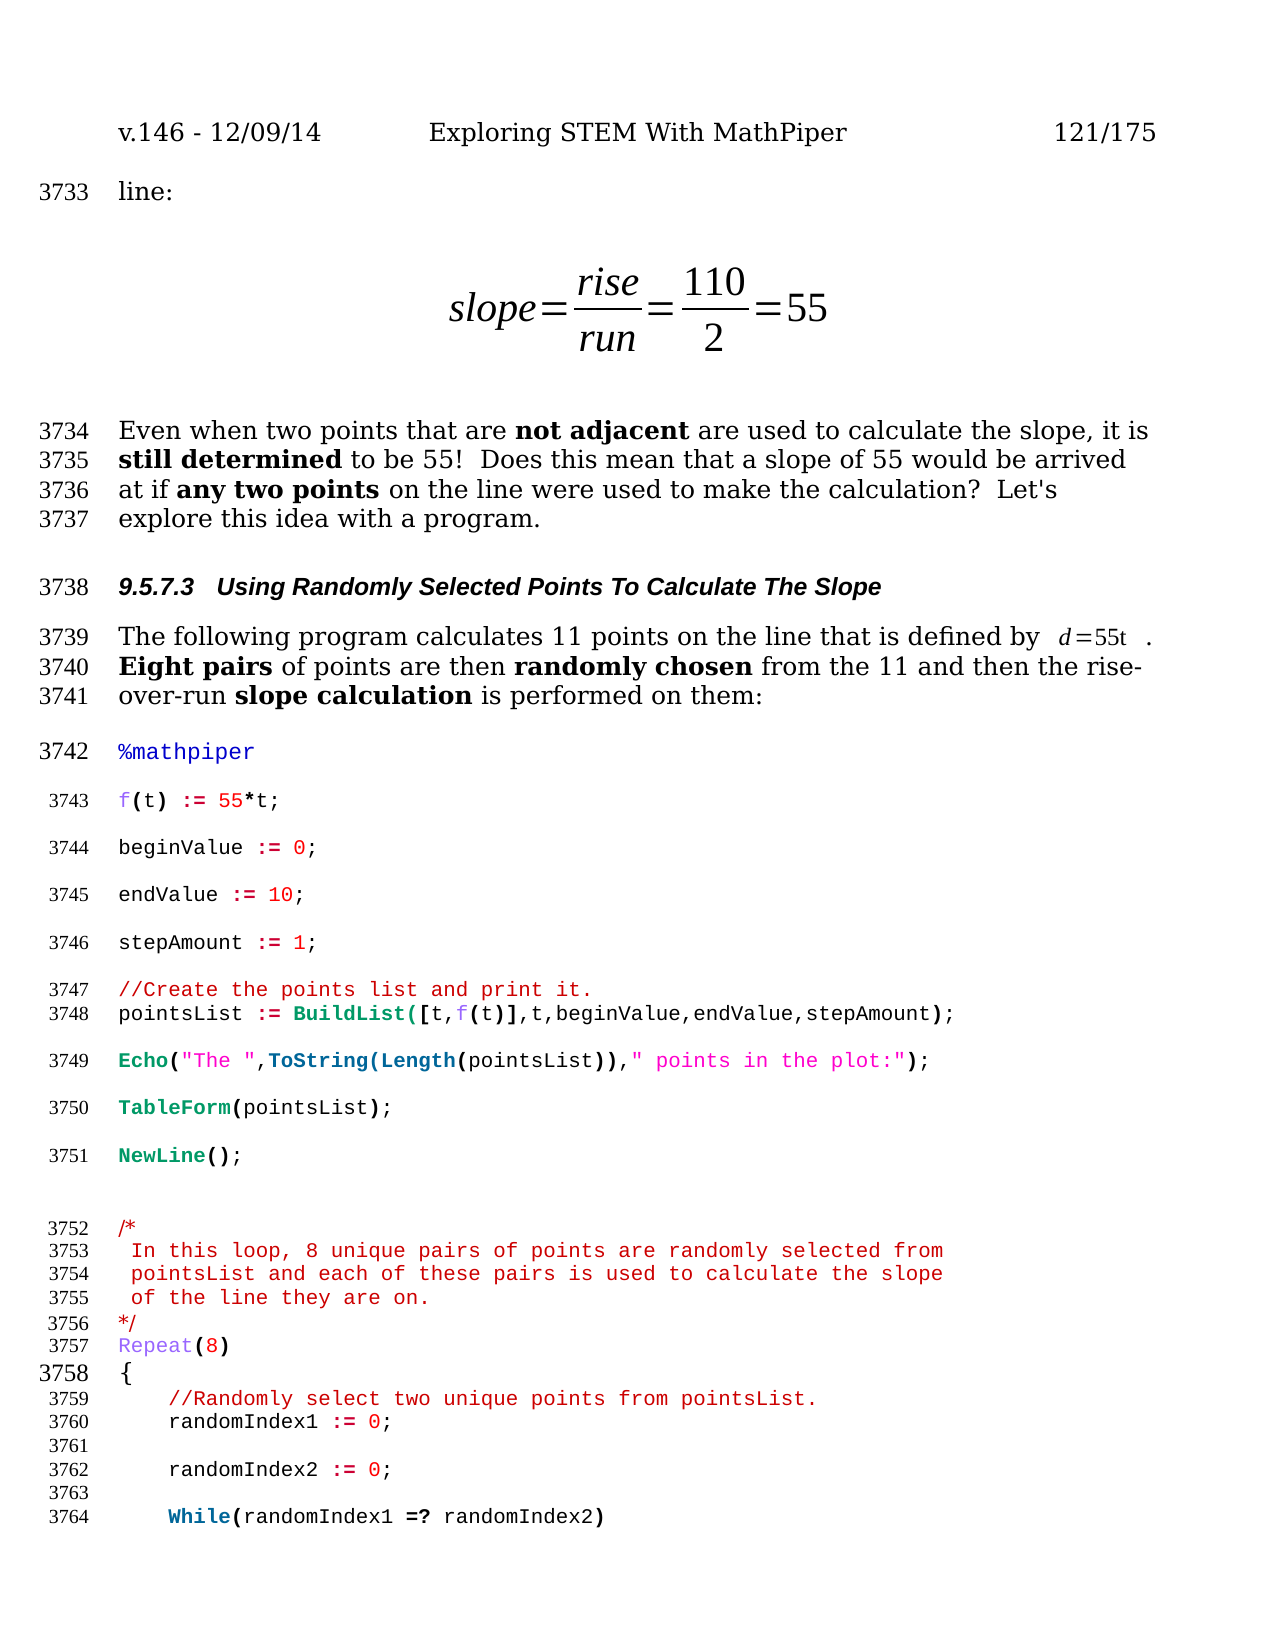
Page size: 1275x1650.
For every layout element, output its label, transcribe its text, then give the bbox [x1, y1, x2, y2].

text pointsList := BuildList([t,f(t)],t,beginValue,endValue,stepAmount); [118, 1003, 1157, 1026]
subtitle Using Randomly Selected Points To Calculate The Slope [118, 572, 1157, 601]
text { [118, 1359, 1157, 1388]
text beginValue := 0; [118, 837, 1157, 861]
text line: [118, 177, 1157, 206]
text pointsList and each of these pairs is used to calculate the slope [118, 1263, 1157, 1287]
text TableForm(pointsList); [118, 1097, 1157, 1121]
text randomIndex1 := 0; [118, 1411, 1157, 1435]
text While(randomIndex1 =? randomIndex2) [118, 1506, 1157, 1530]
text Even when two points that are not adjacent are used to calculate the slope, it is still determined to be 55! Does this mean that a slope of 55 would be arrived at if any two points on the line were used to make the calculation? Let's explore this idea with a program. [118, 416, 1157, 533]
text %mathpiper [118, 740, 1157, 766]
text //Randomly select two unique points from pointsList. [118, 1388, 1157, 1411]
text f(t) := 55*t; [118, 790, 1157, 813]
text randomIndex2 := 0; [118, 1459, 1157, 1482]
text */ [118, 1311, 1157, 1335]
text The following program calculates 11 points on the line that is defined by. Eight pairs of points are then randomly chosen from the 11 and then the rise-over-run slope calculation is performed on them: [118, 622, 1157, 711]
text endValue := 10; [118, 884, 1157, 908]
text Echo("The ",ToString(Length(pointsList))," points in the plot:"); [118, 1050, 1157, 1074]
text //Create the points list and print it. [118, 979, 1157, 1003]
text /* [118, 1216, 1157, 1240]
text In this loop, 8 unique pairs of points are randomly selected from [118, 1240, 1157, 1263]
text of the line they are on. [118, 1287, 1157, 1311]
text NewLine(); [118, 1144, 1157, 1168]
text stepAmount := 1; [118, 932, 1157, 955]
text Repeat(8) [118, 1335, 1157, 1359]
